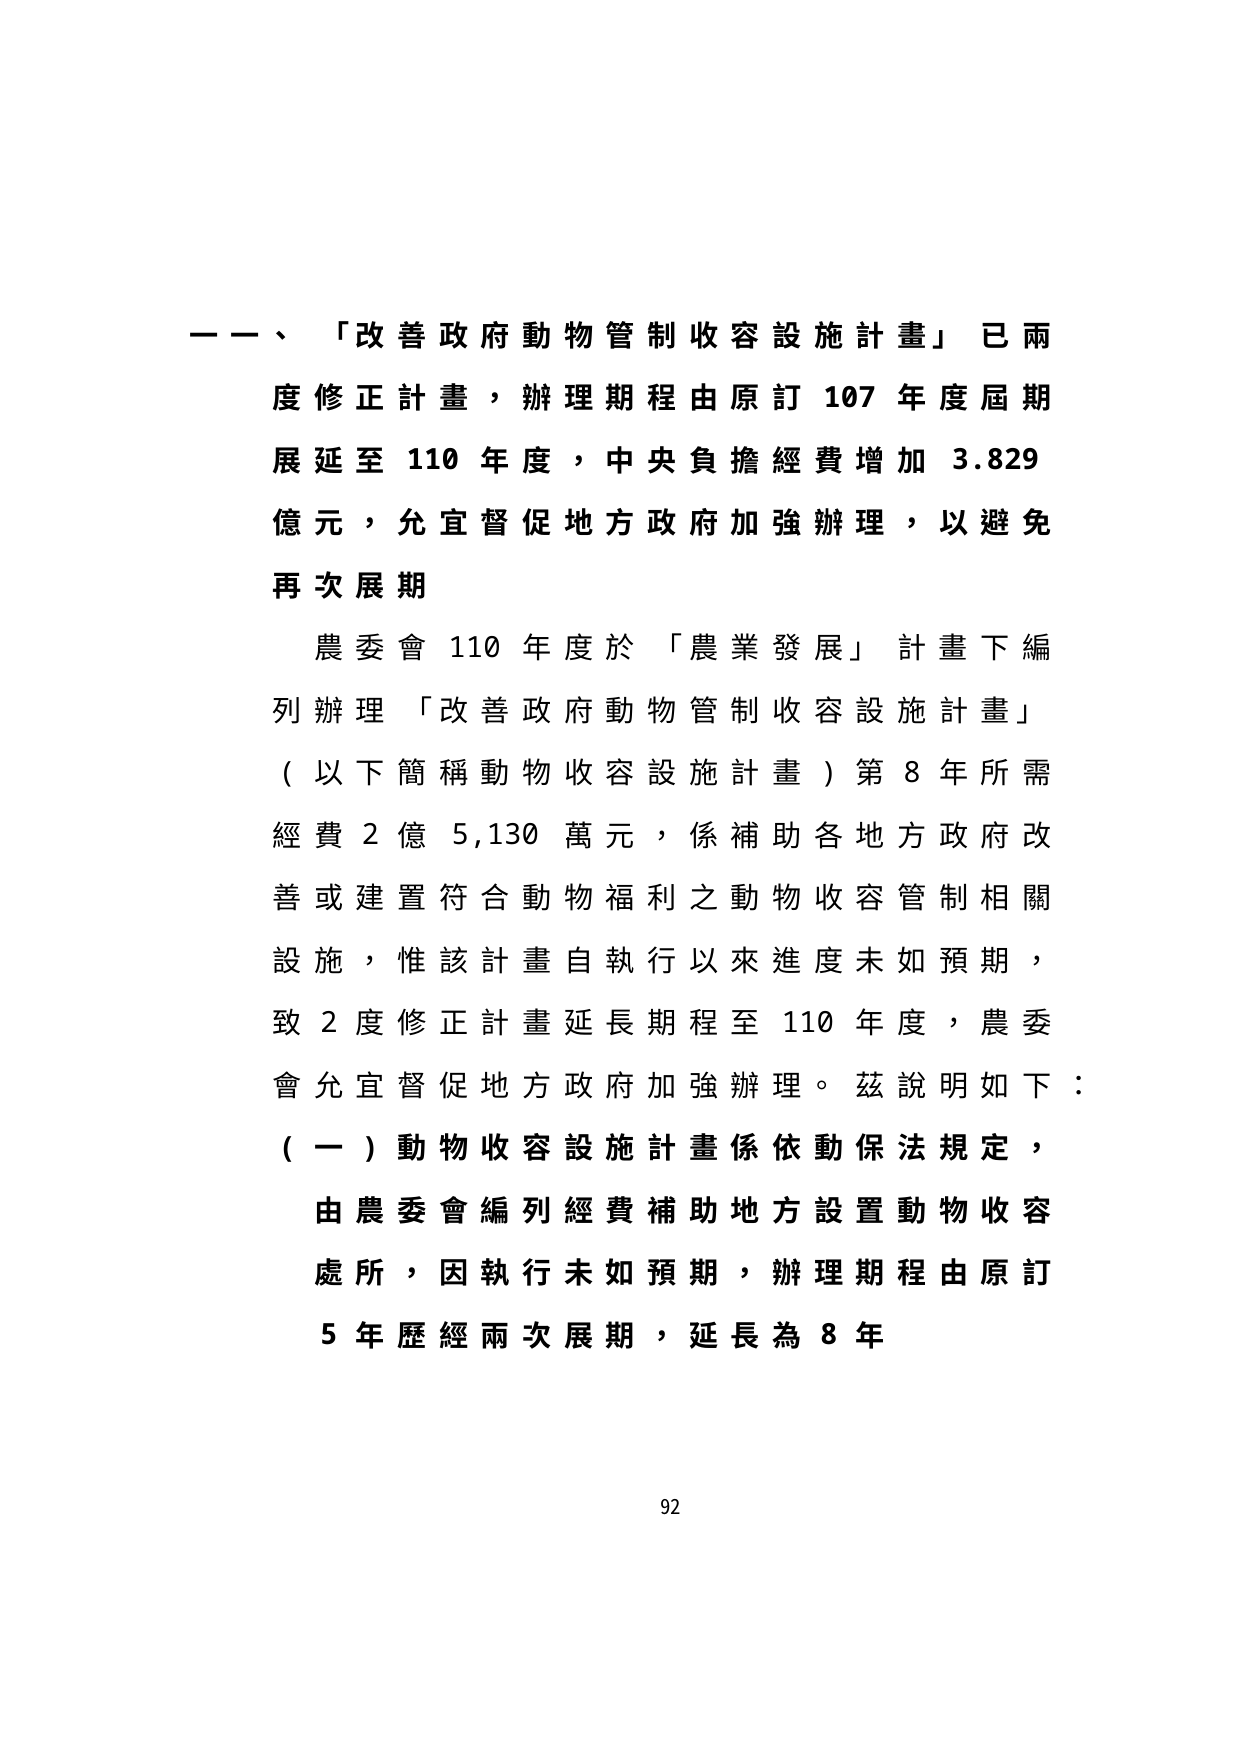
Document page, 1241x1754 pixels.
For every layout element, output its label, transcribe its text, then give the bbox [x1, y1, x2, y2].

text 一一、「改善政府動物管制收容設施計畫」已兩度修正計畫，辦理期程由原訂107年度屆期展延至110年度，中央負擔經費增加3.829億元，允宜督促地方政府加強辦理，以避免再次展期 [183, 292, 1058, 604]
text (一)動物收容設施計畫係依動保法規定，由農委會編列經費補助地方設置動物收容處所，因執行未如預期，辦理期程由原訂5年歷經兩次展期，延長為8年 [242, 1104, 1058, 1354]
text 農委會110年度於「農業發展」計畫下編列辦理「改善政府動物管制收容設施計畫」(以下簡稱動物收容設施計畫)第8年所需經費2億5,130萬元，係補助各地方政府改善或建置符合動物福利之動物收容管制相關設施，惟該計畫自執行以來進度未如預期，致2度修正計畫延長期程至110年度，農委會允宜督促地方政府加強辦理。茲說明如下： [242, 604, 1058, 1104]
